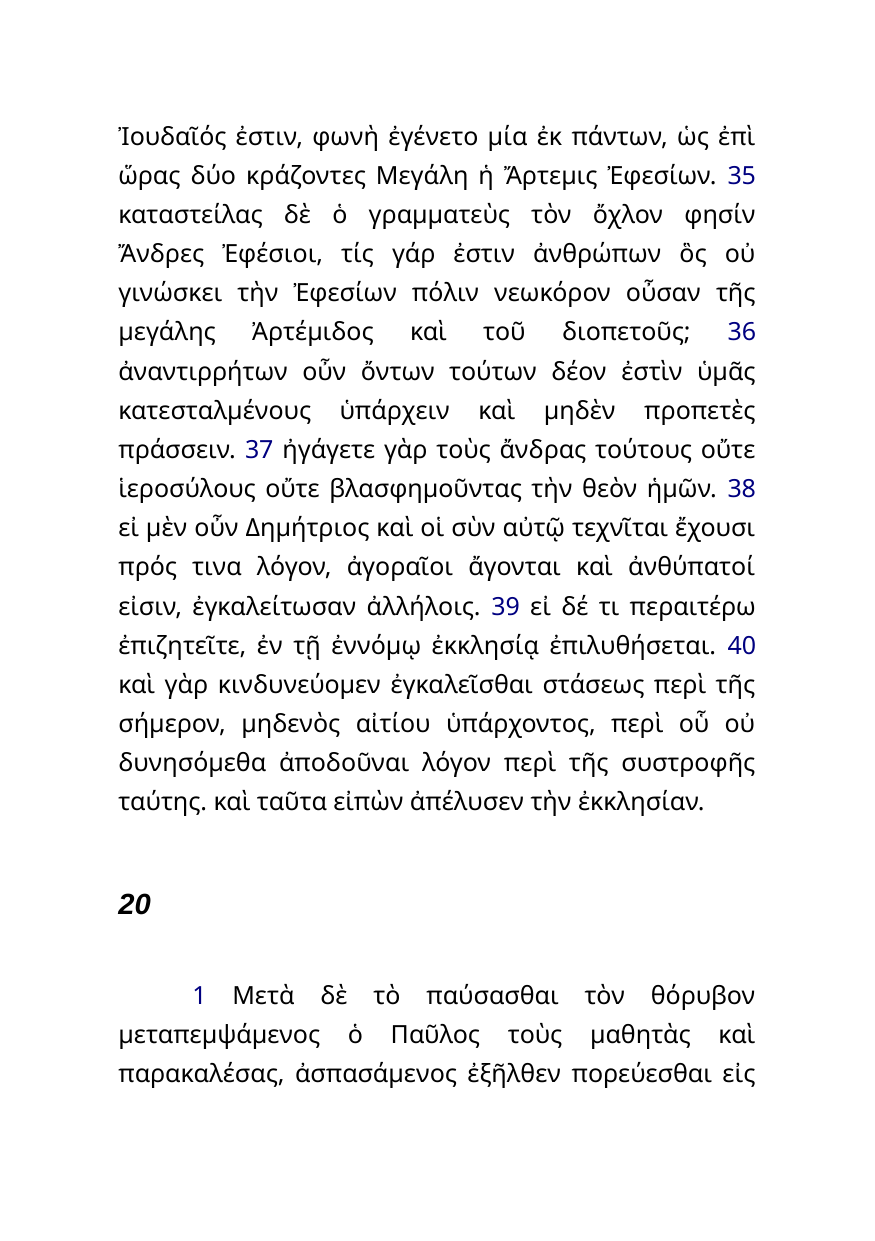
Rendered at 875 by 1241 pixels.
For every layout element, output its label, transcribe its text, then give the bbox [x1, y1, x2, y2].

text 1 Μετὰ δὲ τὸ παύσασθαι τὸν θόρυβον μεταπεμψάμενος ὁ Παῦλος τοὺς μαθητὰς καὶ παρακαλέσας, ἀσπασάμενος ἐξῆλθεν πορεύεσθαι εἰς [118, 977, 756, 1090]
subtitle 20 [118, 887, 756, 921]
text Ἰουδαῖός ἐστιν, φωνὴ ἐγένετο μία ἐκ πάντων, ὡς ἐπὶ ὥρας δύο κράζοντες Μεγάλη ἡ Ἄρτεμις Ἐφεσίων. 35 καταστείλας δὲ ὁ γραμματεὺς τὸν ὄχλον φησίν Ἄνδρες Ἐφέσιοι, τίς γάρ ἐστιν ἀνθρώπων ὃς οὐ γινώσκει τὴν Ἐφεσίων πόλιν νεωκόρον οὖσαν τῆς μεγάλης Ἀρτέμιδος καὶ τοῦ διοπετοῦς; 36 ἀναντιρρήτων οὖν ὄντων τούτων δέον ἐστὶν ὑμᾶς κατεσταλμένους ὑπάρχειν καὶ μηδὲν προπετὲς πράσσειν. 37 ἠγάγετε γὰρ τοὺς ἄνδρας τούτους οὔτε ἱεροσύλους οὔτε βλασφημοῦντας τὴν θεὸν ἡμῶν. 38 εἰ μὲν οὖν Δημήτριος καὶ οἱ σὺν αὐτῷ τεχνῖται ἔχουσι πρός τινα λόγον, ἀγοραῖοι ἄγονται καὶ ἀνθύπατοί εἰσιν, ἐγκαλείτωσαν ἀλλήλοις. 39 εἰ δέ τι περαιτέρω ἐπιζητεῖτε, ἐν τῇ ἐννόμῳ ἐκκλησίᾳ ἐπιλυθήσεται. 40 καὶ γὰρ κινδυνεύομεν ἐγκαλεῖσθαι στάσεως περὶ τῆς σήμερον, μηδενὸς αἰτίου ὑπάρχοντος, περὶ οὗ οὐ δυνησόμεθα ἀποδοῦναι λόγον περὶ τῆς συστροφῆς ταύτης. καὶ ταῦτα εἰπὼν ἀπέλυσεν τὴν ἐκκλησίαν. [118, 118, 756, 818]
